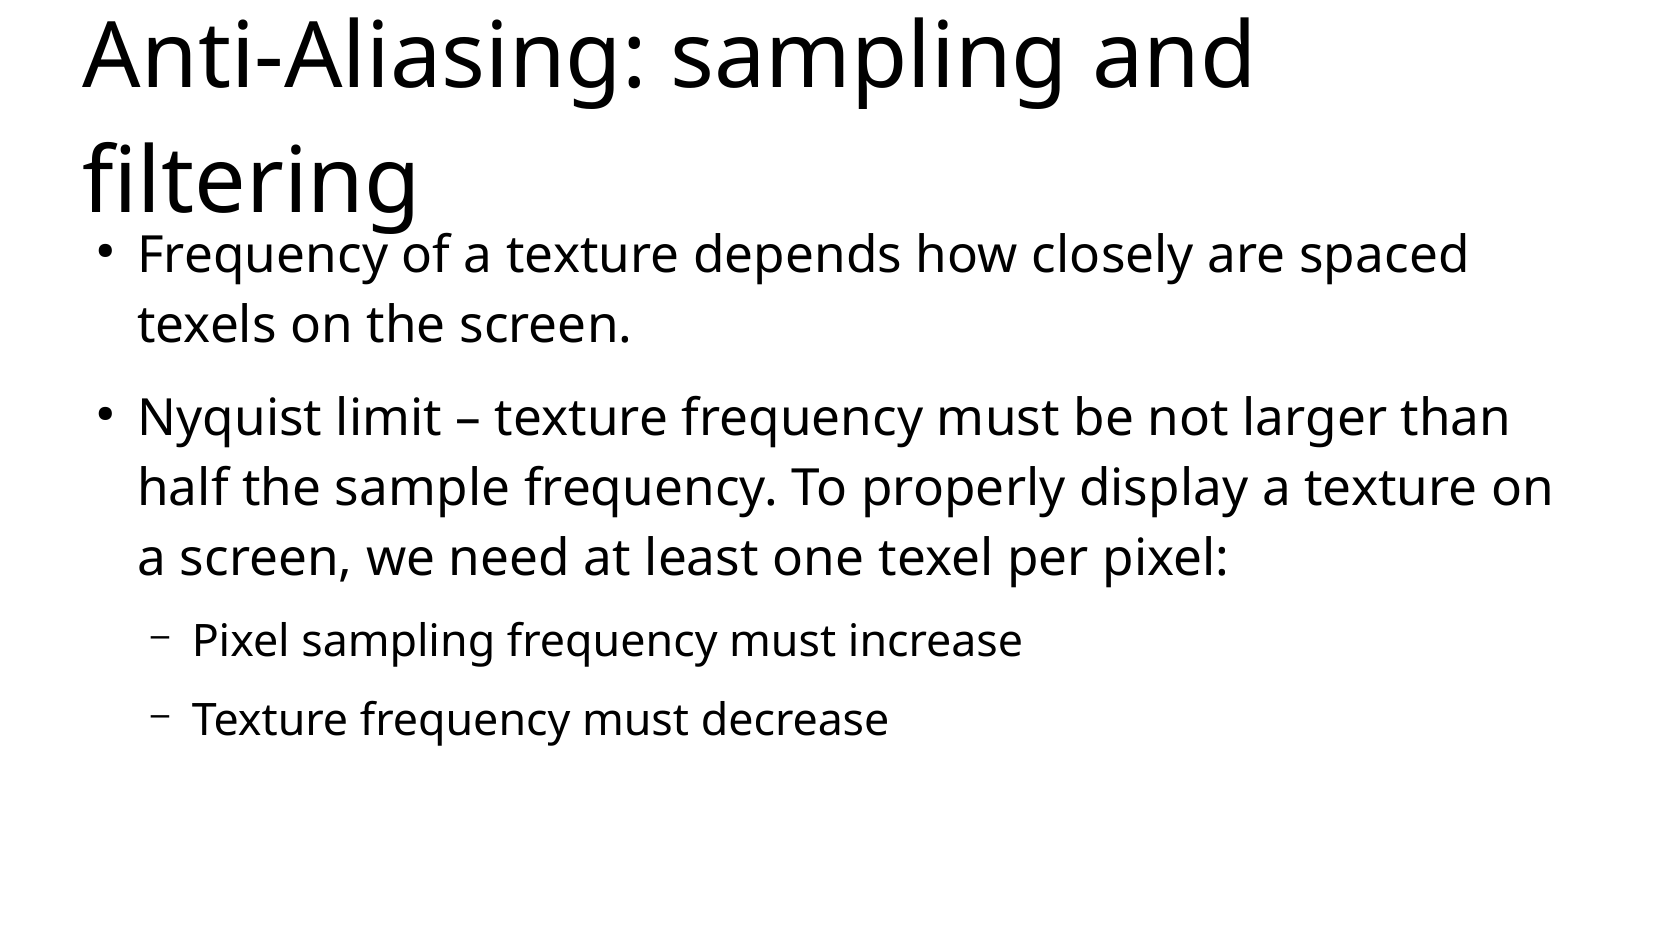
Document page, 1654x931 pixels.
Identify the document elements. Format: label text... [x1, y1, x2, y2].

list Frequency of a texture depends how closely are spaced texels on the screen. Nyquist limit – texture frequency must be not larger than half the sample frequency. To properly display a texture on a screen, we need at least one texel per pixel: Pixel sampling frequency must increase Texture frequency must decrease [82, 217, 1571, 758]
title Anti-Aliasing: sampling and filtering [82, 37, 1571, 193]
